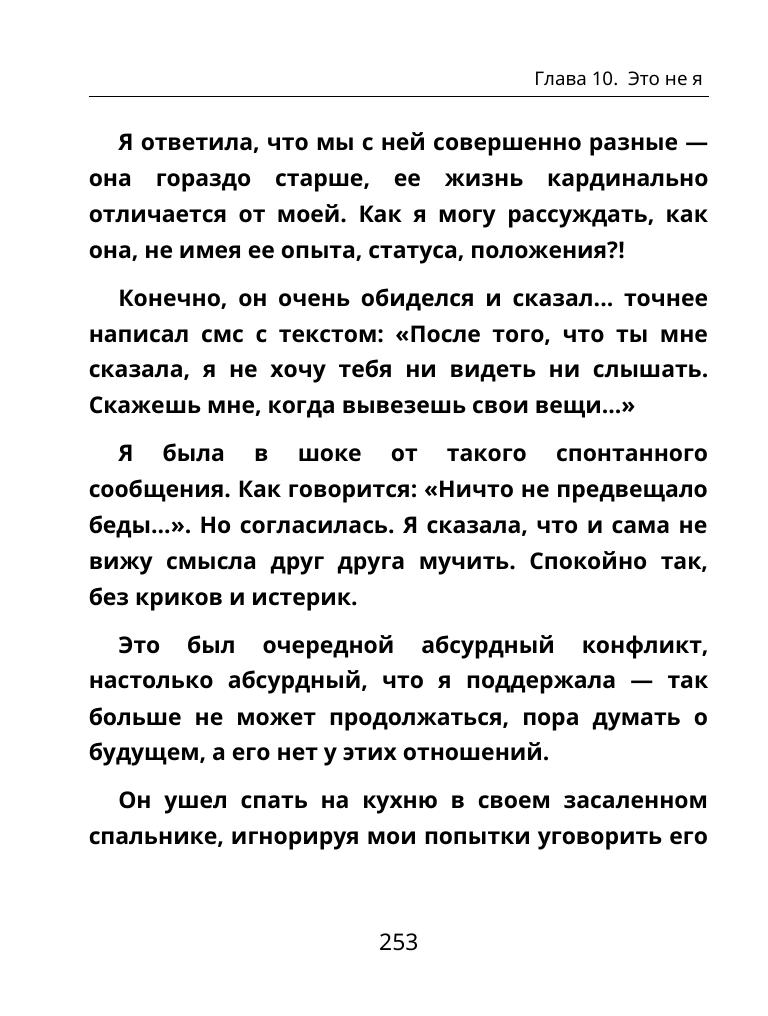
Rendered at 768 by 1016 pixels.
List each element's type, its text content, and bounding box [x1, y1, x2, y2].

text Это был очередной абсурдный конфликт, настолько абсурдный, что я поддержала — так больше не может продолжаться, пора думать о будущем, а его нет у этих отношений. [88, 628, 709, 768]
text Я была в шоке от такого спонтанного сообщения. Как говорится: «Ничто не предвещало беды...». Но согласилась. Я сказала, что и сама не вижу смысла друг друга мучить. Спокойно так, без криков и истерик. [88, 437, 709, 612]
text Я ответила, что мы с ней совершенно разные — она гораздо старше, ее жизнь кардинально отличается от моей. Как я могу рассуждать, как она, не имея ее опыта, статуса, положения?! [88, 126, 709, 265]
text Конечно, он очень обиделся и сказал... точнее написал смс с текстом: «После того, что ты мне сказала, я не хочу тебя ни видеть ни слышать. Скажешь мне, когда вывезешь свои вещи...» [88, 282, 709, 421]
text Он ушел спать на кухню в своем засаленном спальнике, игнорируя мои попытки уговорить его [88, 784, 709, 851]
